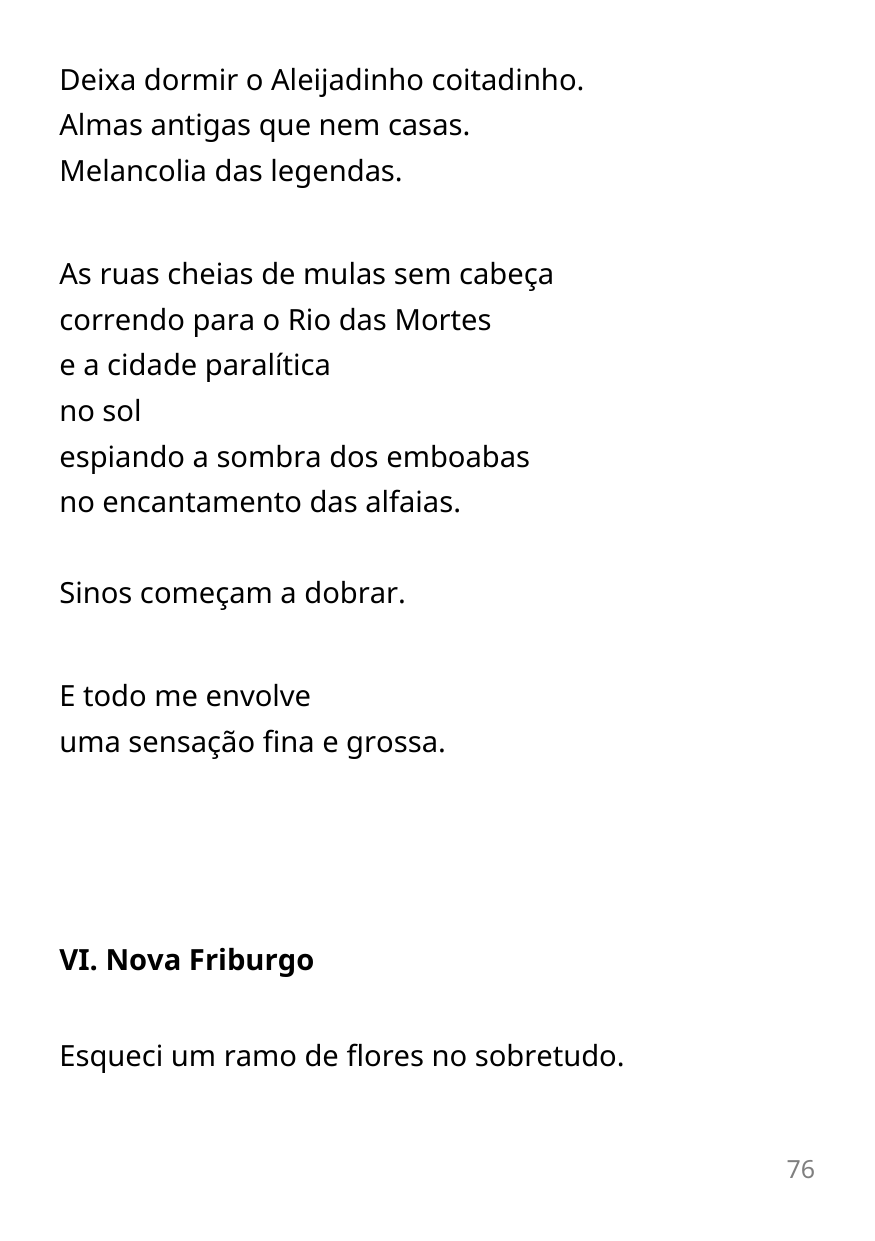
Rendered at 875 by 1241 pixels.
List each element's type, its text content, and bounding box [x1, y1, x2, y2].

text VI. Nova Friburgo [59, 939, 815, 1018]
text E todo me envolve uma sensação fina e grossa. [59, 676, 815, 807]
text As ruas cheias de mulas sem cabeça correndo para o Rio das Mortes e a cidade paralítica no sol espiando a sombra dos emboabas no encantamento das alfaias. Sinos começam a dobrar. [59, 208, 815, 658]
text Deixa dormir o Aleijadinho coitadinho. Almas antigas que nem casas. Melancolia das legendas. [59, 59, 815, 190]
text Esqueci um ramo de flores no sobretudo. [59, 1035, 815, 1074]
